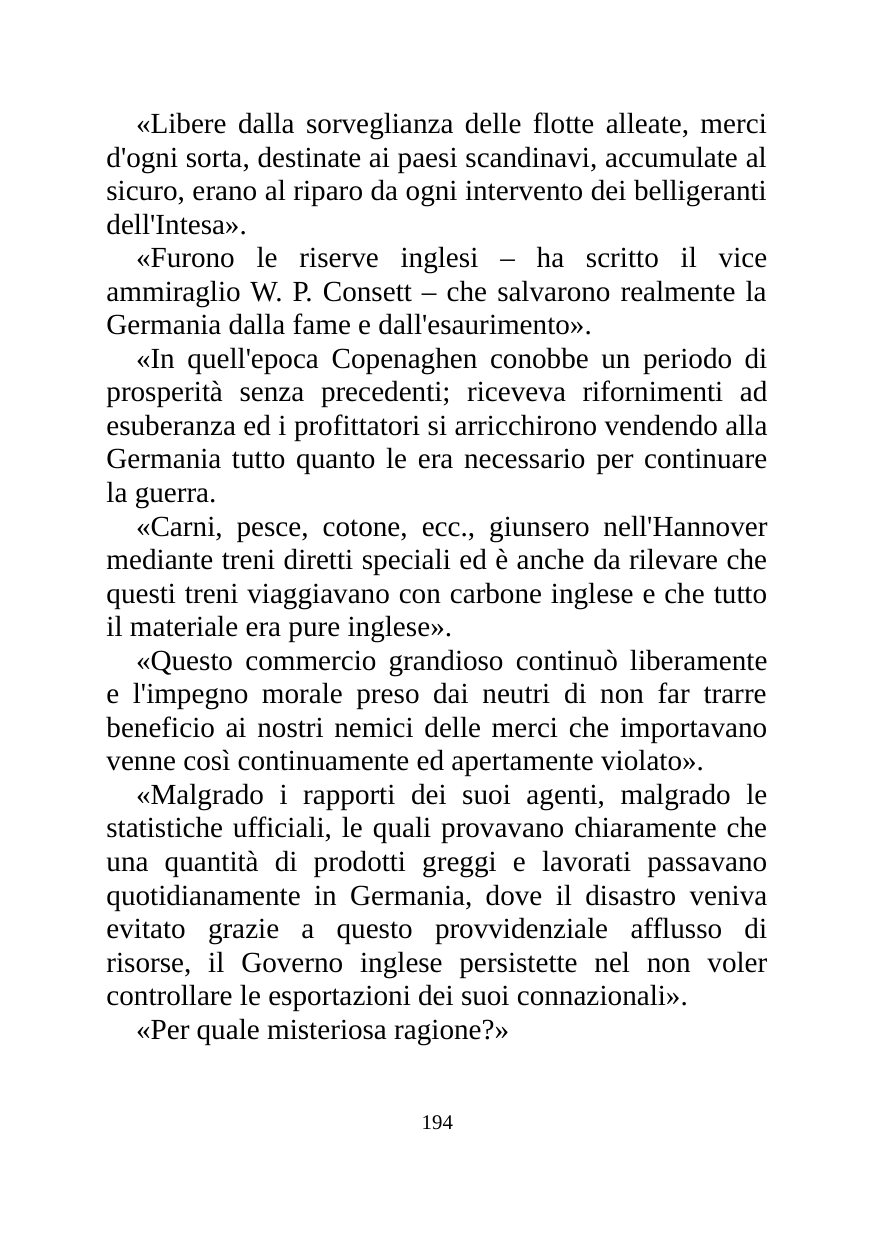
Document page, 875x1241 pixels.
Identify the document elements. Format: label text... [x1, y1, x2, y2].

text «Questo commercio grandioso continuò liberamente e l'impegno morale preso dai neutri di non far trarre beneficio ai nostri nemici delle merci che importavano venne così continuamente ed apertamente violato». [106, 643, 768, 777]
text «Furono le riserve inglesi – ha scritto il vice ammiraglio W. P. Consett – che salvarono realmente la Germania dalla fame e dall'esaurimento». [106, 240, 768, 341]
text «Malgrado i rapporti dei suoi agenti, malgrado le statistiche ufficiali, le quali provavano chiaramente che una quantità di prodotti greggi e lavorati passavano quotidianamente in Germania, dove il disastro veniva evitato grazie a questo provvidenziale afflusso di risorse, il Governo inglese persistette nel non voler controllare le esportazioni dei suoi connazionali». [106, 777, 768, 1012]
text «Per quale misteriosa ragione?» [106, 1012, 768, 1045]
text «Carni, pesce, cotone, ecc., giunsero nell'Hannover mediante treni diretti speciali ed è anche da rilevare che questi treni viaggiavano con carbone inglese e che tutto il materiale era pure inglese». [106, 509, 768, 643]
text «Libere dalla sorveglianza delle flotte alleate, merci d'ogni sorta, destinate ai paesi scandinavi, accumulate al sicuro, erano al riparo da ogni intervento dei belligeranti dell'Intesa». [106, 106, 768, 240]
text «In quell'epoca Copenaghen conobbe un periodo di prosperità senza precedenti; riceveva rifornimenti ad esuberanza ed i profittatori si arricchirono vendendo alla Germania tutto quanto le era necessario per continuare la guerra. [106, 341, 768, 509]
